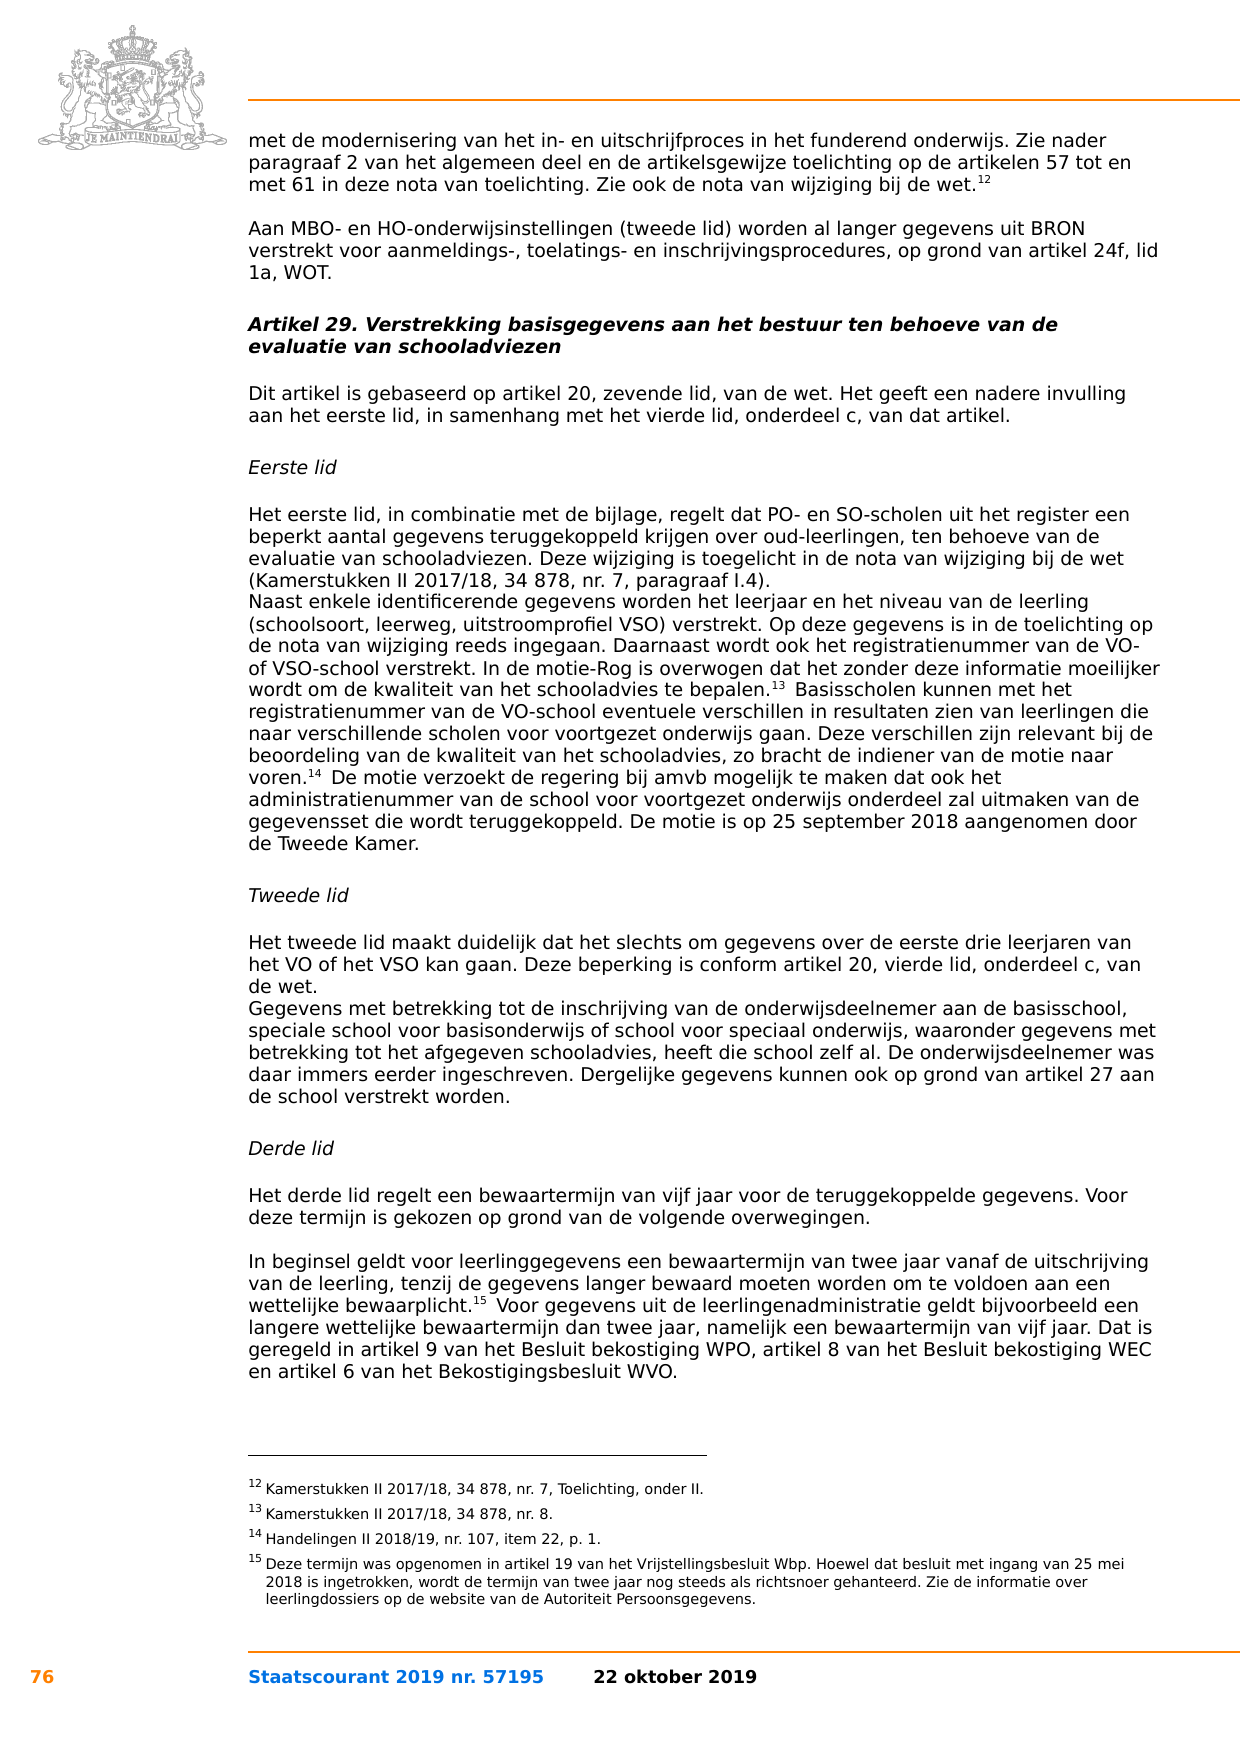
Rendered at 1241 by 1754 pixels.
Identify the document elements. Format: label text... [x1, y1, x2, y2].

text Het eerste lid, in combinatie met de bijlage, regelt dat PO- en SO-scholen uit het register een beperkt aantal gegevens teruggekoppeld krijgen over oud-leerlingen, ten behoeve van de evaluatie van schooladviezen. Deze wijziging is toegelicht in de nota van wijziging bij de wet (Kamerstukken II 2017/18, 34 878, nr. 7, paragraaf I.4). [248, 503, 1163, 591]
subtitle Derde lid [248, 1138, 1163, 1160]
subtitle Artikel 29. Verstrekking basisgegevens aan het bestuur ten behoeve van de evaluatie van schooladviezen [248, 314, 1163, 358]
subtitle Tweede lid [248, 885, 1163, 907]
text Het tweede lid maakt duidelijk dat het slechts om gegevens over de eerste drie leerjaren van het VO of het VSO kan gaan. Deze beperking is conform artikel 20, vierde lid, onderdeel c, van de wet. [248, 932, 1163, 998]
text met de modernisering van het in- en uitschrijfproces in het funderend onderwijs. Zie nader paragraaf 2 van het algemeen deel en de artikelsgewijze toelichting op de artikelen 57 tot en met 61 in deze nota van toelichting. Zie ook de nota van wijziging bij de wet. [248, 130, 1163, 196]
text Aan MBO- en HO-onderwijsinstellingen (tweede lid) worden al langer gegevens uit BRON verstrekt voor aanmeldings-, toelatings- en inschrijvingsprocedures, op grond van artikel 24f, lid 1a, WOT. [248, 218, 1163, 284]
text Handelingen II 2018/19, nr. 107, item 22, p. 1. [248, 1527, 1163, 1549]
text Deze termijn was opgenomen in artikel 19 van het Vrijstellingsbesluit Wbp. Hoewel dat besluit met ingang van 25 mei 2018 is ingetrokken, wordt de termijn van twee jaar nog steeds als richtsnoer gehanteerd. Zie de informatie over leerlingdossiers op de website van de Autoriteit Persoonsgegevens. [248, 1552, 1163, 1608]
subtitle Eerste lid [248, 457, 1163, 478]
text Kamerstukken II 2017/18, 34 878, nr. 8. [248, 1502, 1163, 1524]
text Kamerstukken II 2017/18, 34 878, nr. 7, Toelichting, onder II. [248, 1477, 1163, 1499]
text Het derde lid regelt een bewaartermijn van vijf jaar voor de teruggekoppelde gegevens. Voor deze termijn is gekozen op grond van de volgende overwegingen. [248, 1185, 1163, 1229]
text In beginsel geldt voor leerlinggegevens een bewaartermijn van twee jaar vanaf de uitschrijving van de leerling, tenzij de gegevens langer bewaard moeten worden om te voldoen aan een wettelijke bewaarplicht. Voor gegevens uit de leerlingenadministratie geldt bijvoorbeeld een langere wettelijke bewaartermijn dan twee jaar, namelijk een bewaartermijn van vijf jaar. Dat is geregeld in artikel 9 van het Besluit bekostiging WPO, artikel 8 van het Besluit bekostiging WEC en artikel 6 van het Bekostigingsbesluit WVO. [248, 1251, 1163, 1383]
picture [38, 25, 227, 150]
text Gegevens met betrekking tot de inschrijving van de onderwijsdeelnemer aan de basisschool, speciale school voor basisonderwijs of school voor speciaal onderwijs, waaronder gegevens met betrekking tot het afgegeven schooladvies, heeft die school zelf al. De onderwijsdeelnemer was daar immers eerder ingeschreven. Dergelijke gegevens kunnen ook op grond van artikel 27 aan de school verstrekt worden. [248, 998, 1163, 1108]
text Naast enkele identificerende gegevens worden het leerjaar en het niveau van de leerling (schoolsoort, leerweg, uitstroomprofiel VSO) verstrekt. Op deze gegevens is in de toelichting op de nota van wijziging reeds ingegaan. Daarnaast wordt ook het registratienummer van de VO- of VSO-school verstrekt. In de motie-Rog is overwogen dat het zonder deze informatie moeilijker wordt om de kwaliteit van het schooladvies te bepalen. Basisscholen kunnen met het registratienummer van de VO-school eventuele verschillen in resultaten zien van leerlingen die naar verschillende scholen voor voortgezet onderwijs gaan. Deze verschillen zijn relevant bij de beoordeling van de kwaliteit van het schooladvies, zo bracht de indiener van de motie naar voren. De motie verzoekt de regering bij amvb mogelijk te maken dat ook het administratienummer van de school voor voortgezet onderwijs onderdeel zal uitmaken van de gegevensset die wordt teruggekoppeld. De motie is op 25 september 2018 aangenomen door de Tweede Kamer. [248, 591, 1163, 855]
text Dit artikel is gebaseerd op artikel 20, zevende lid, van de wet. Het geeft een nadere invulling aan het eerste lid, in samenhang met het vierde lid, onderdeel c, van dat artikel. [248, 383, 1163, 427]
